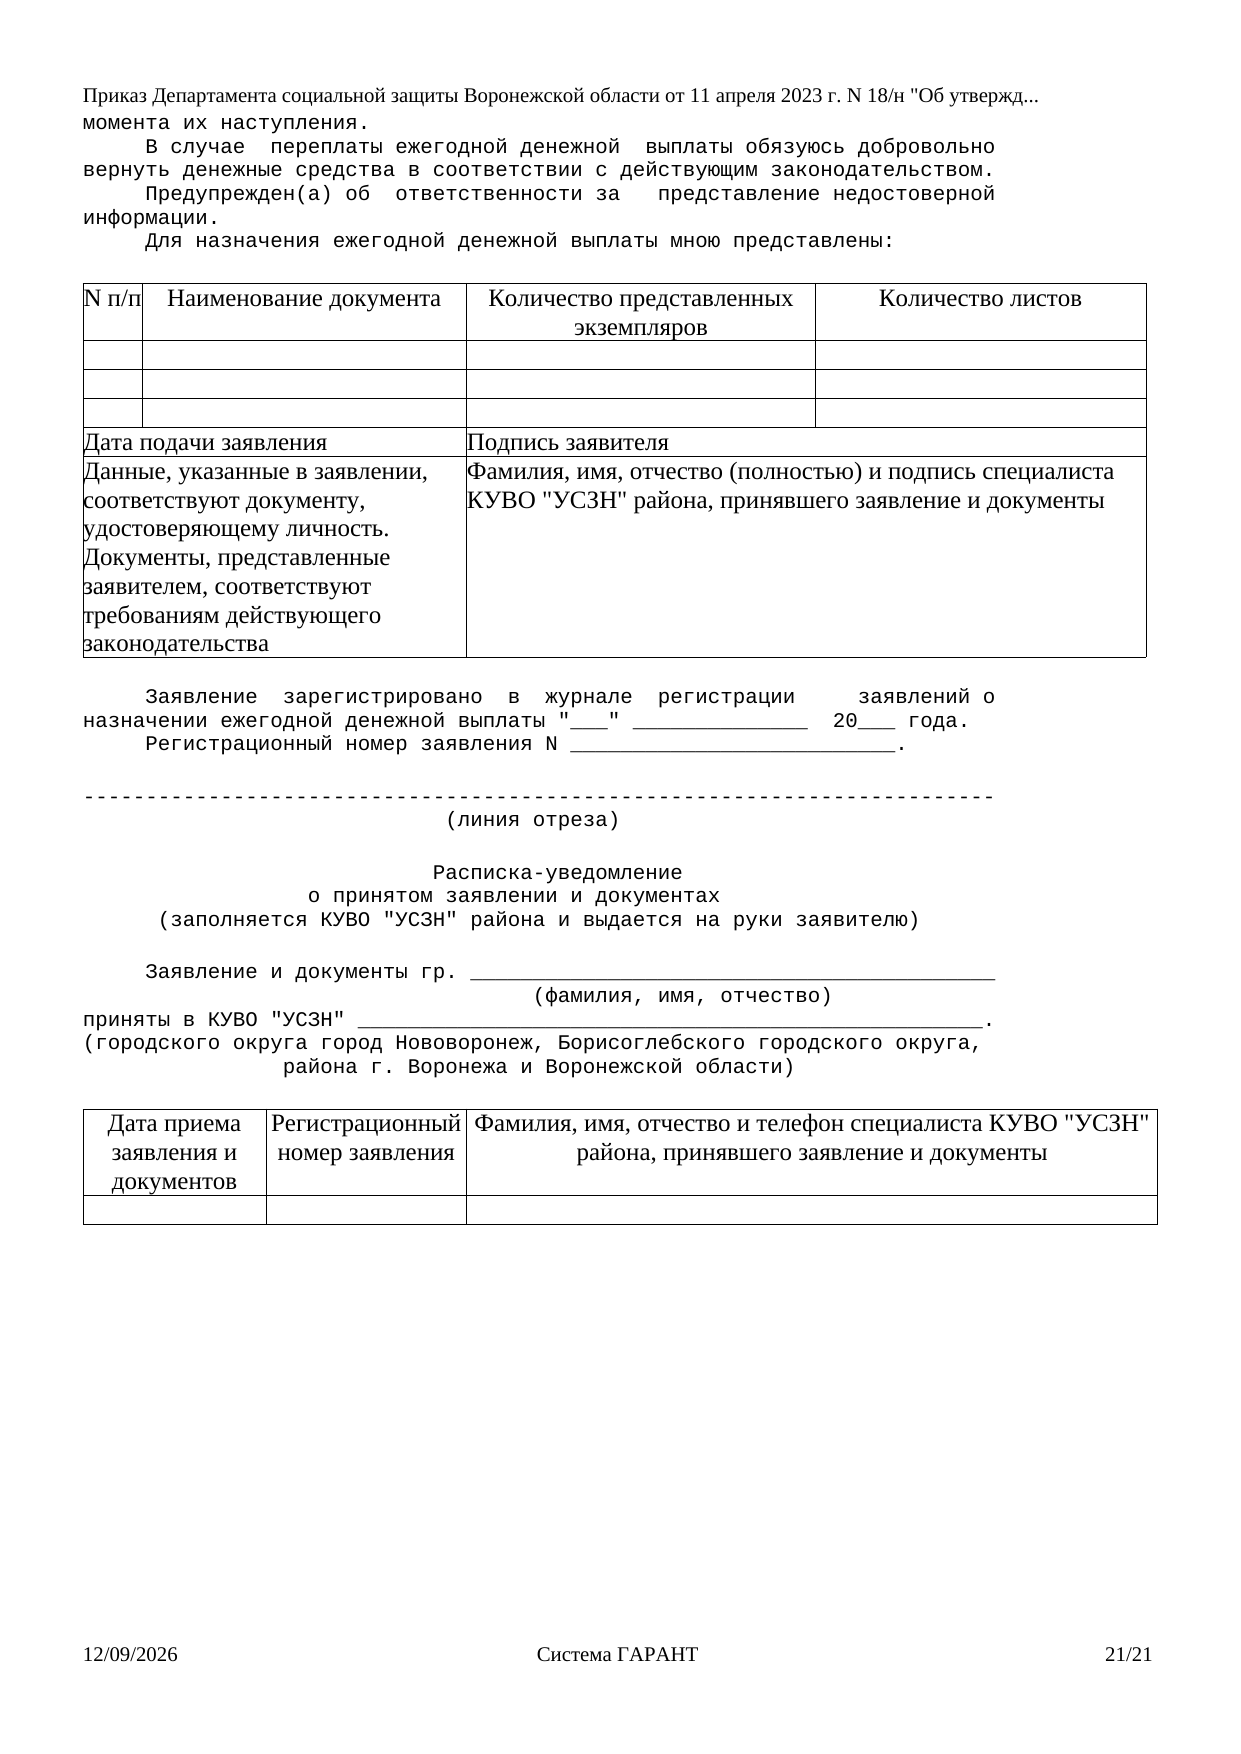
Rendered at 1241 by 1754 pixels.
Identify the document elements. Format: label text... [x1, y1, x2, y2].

text (фамилия, имя, отчество) [83, 985, 1157, 1009]
text информации. [83, 207, 1157, 230]
table_cell [267, 1196, 466, 1224]
text Регистрационный номер заявления N __________________________. [83, 733, 1157, 757]
text вернуть денежные средства в соответствии с действующим законодательством. [83, 159, 1157, 183]
table_cell [816, 341, 1146, 369]
table_cell [143, 399, 466, 427]
text ------------------------------------------------------------------------- [83, 786, 1157, 809]
text Расписка-уведомление [83, 862, 1157, 885]
text приняты в КУВО "УСЗН" __________________________________________________. [83, 1009, 1157, 1032]
text о принятом заявлении и документах [83, 885, 1157, 909]
table_header Регистрационный номер заявления [267, 1110, 466, 1195]
text (линия отреза) [83, 809, 1157, 833]
table_cell [84, 1196, 266, 1224]
table_cell [143, 370, 466, 398]
text района г. Воронежа и Воронежской области) [83, 1056, 1157, 1080]
table_cell [84, 341, 142, 369]
table_cell [467, 341, 815, 369]
table_cell [816, 399, 1146, 427]
text момента их наступления. [83, 112, 1157, 136]
text Для назначения ежегодной денежной выплаты мною представлены: [83, 230, 1157, 254]
table_cell [467, 370, 815, 398]
table_header N п/п [84, 284, 142, 340]
table_cell [84, 399, 142, 427]
text Заявление и документы гр. __________________________________________ [83, 961, 1157, 985]
table_cell [143, 341, 466, 369]
table_header Наименование документа [143, 284, 466, 340]
table_cell [84, 370, 142, 398]
table_cell [816, 370, 1146, 398]
text Заявление зарегистрировано в журнале регистрации заявлений о [83, 686, 1157, 710]
table_header Дата приема заявления и документов [84, 1110, 266, 1195]
text (заполняется КУВО "УСЗН" района и выдается на руки заявителю) [83, 909, 1157, 933]
text Предупрежден(а) об ответственности за представление недостоверной [83, 183, 1157, 207]
table_cell Дата подачи заявления [84, 428, 466, 456]
text назначении ежегодной денежной выплаты "___" ______________ 20___ года. [83, 710, 1157, 733]
table_cell Фамилия, имя, отчество (полностью) и подпись специалиста КУВО "УСЗН" района, принявшего заявление и документы [467, 457, 1146, 657]
table_cell Документы, представленные заявителем, соответствуют требованиям действующего законодательства [84, 542, 466, 657]
table_header Количество представленных экземпляров [467, 284, 815, 340]
text В случае переплаты ежегодной денежной выплаты обязуюсь добровольно [83, 136, 1157, 159]
table_cell Данные, указанные в заявлении, соответствуют документу, удостоверяющему личность. [84, 457, 466, 542]
table_cell Подпись заявителя [467, 428, 1146, 456]
text (городского округа город Нововоронеж, Борисоглебского городского округа, [83, 1032, 1157, 1056]
table_header Фамилия, имя, отчество и телефон специалиста КУВО "УСЗН" района, принявшего заявление и документы [467, 1110, 1157, 1195]
table_header Количество листов [816, 284, 1146, 340]
table_cell [467, 1196, 1157, 1224]
table_cell [467, 399, 815, 427]
